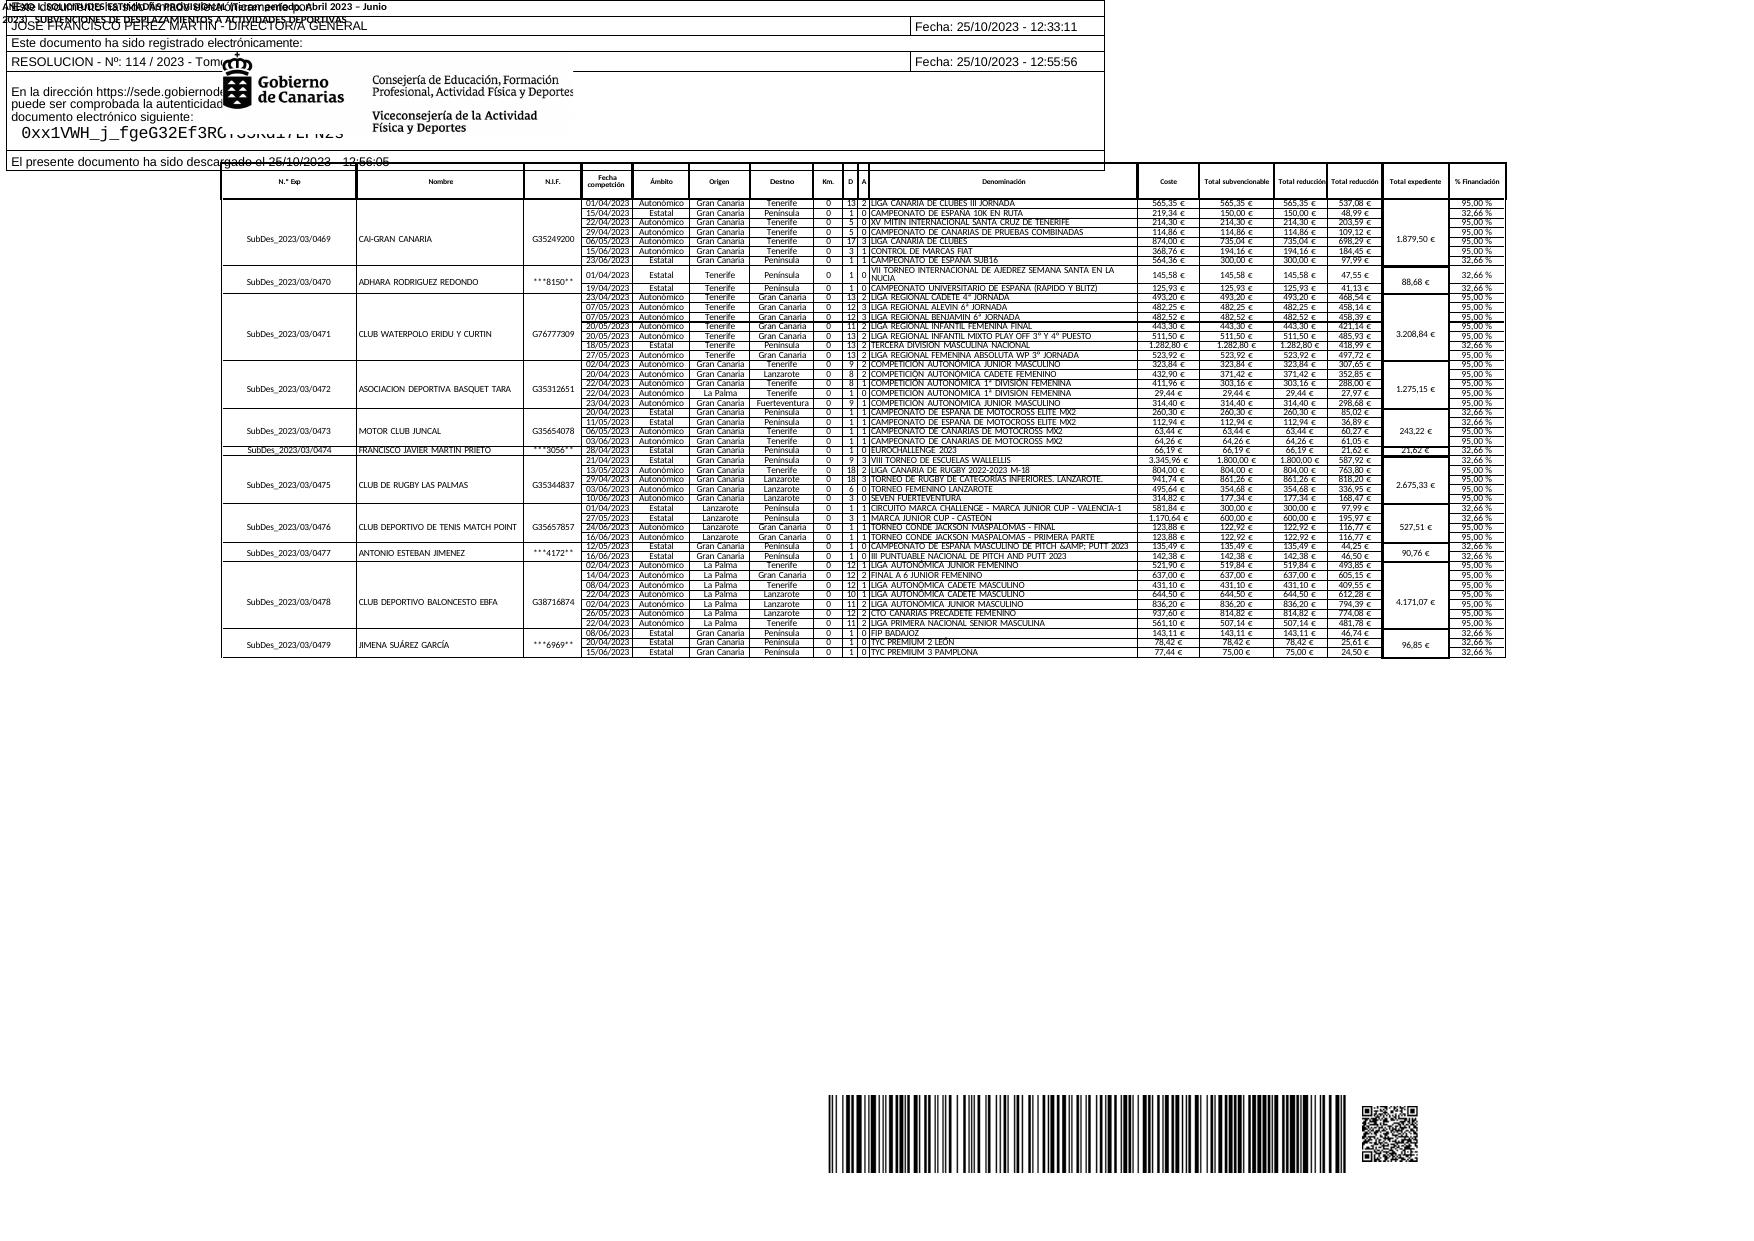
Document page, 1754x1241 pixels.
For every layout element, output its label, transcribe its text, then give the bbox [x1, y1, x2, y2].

table_cell 12 [843, 562, 857, 570]
table_cell 16/06/2023 [582, 533, 632, 542]
table_cell Gran Canaria [690, 399, 749, 407]
table_cell LIGA REGIONAL FEMENINA ABSOLUTA WP 3º JORNADA [870, 351, 1137, 359]
table_cell 0 [814, 456, 842, 465]
table_cell 507,14 € [1200, 619, 1273, 628]
table_cell 123,88 € [1138, 533, 1199, 542]
table_cell 116,77 € [1328, 533, 1381, 542]
table_cell 32,66 % [1450, 455, 1505, 465]
table_cell Autonómico [633, 571, 689, 580]
table_cell Autonómico [633, 619, 689, 628]
table_cell 122,92 € [1200, 533, 1273, 542]
table_cell 112,94 € [1274, 418, 1327, 427]
table_cell 431,10 € [1274, 581, 1327, 589]
table_cell Gran Canaria [690, 543, 749, 551]
table_cell 1 [843, 629, 857, 637]
table_cell 219,34 € [1138, 209, 1199, 217]
table_cell Autonómico [633, 591, 689, 599]
table_cell SubDes_2023/03/0474 [222, 447, 356, 455]
table_cell 323,84 € [1138, 361, 1199, 369]
table_cell LIGA REGIONAL ALEVIN 6ª JORNADA [870, 303, 1137, 312]
table_cell Estatal [633, 629, 689, 637]
table_cell Tenerife [690, 303, 749, 312]
table_cell 0 [814, 313, 842, 321]
table_cell Autonómico [633, 485, 689, 494]
table_cell 941,74 € [1138, 476, 1199, 484]
table_cell 0 [814, 257, 842, 265]
table_cell Península [750, 456, 813, 465]
table_cell 523,92 € [1138, 351, 1199, 359]
table_cell EUROCHALLENGE 2023 [870, 447, 1137, 455]
table_cell 145,58 € [1274, 266, 1327, 283]
table_cell 482,25 € [1274, 303, 1327, 312]
table_cell 1 [843, 284, 857, 293]
table_cell 300,00 € [1200, 257, 1273, 265]
table_cell 1 [843, 447, 857, 455]
table_cell 32,66 % [1450, 341, 1505, 350]
table_cell 1 [843, 639, 857, 647]
table_cell 0 [814, 370, 842, 379]
table_cell Tenerife [690, 284, 749, 293]
table_cell 135,49 € [1200, 543, 1273, 551]
table_cell 61,05 € [1328, 437, 1381, 446]
table_cell COMPETICIÓN AUTONÓMICA JUNIOR MASCULINO [870, 399, 1137, 407]
table_cell CLUB WATERPOLO ERIDU Y CURTIN [357, 294, 523, 359]
table_cell 0 [814, 600, 842, 609]
table_cell Tenerife [750, 389, 813, 398]
table_cell 2 [858, 351, 869, 359]
table_cell XV MITIN INTERNACIONAL SANTA CRUZ DE TENERIFE [870, 219, 1137, 227]
table_cell 122,92 € [1274, 524, 1327, 532]
table_cell Tenerife [750, 228, 813, 237]
table_cell 794,39 € [1328, 600, 1381, 609]
table_cell 0 [814, 562, 842, 570]
table_cell 511,50 € [1274, 332, 1327, 341]
table_cell La Palma [690, 591, 749, 599]
table_cell 95,00 % [1450, 561, 1505, 570]
table_cell 243,22 € [1384, 410, 1448, 446]
table_cell 22/04/2023 [582, 219, 632, 227]
table_cell 116,77 € [1328, 524, 1381, 532]
table_header Total reducción [1328, 164, 1381, 198]
table_cell 564,36 € [1138, 257, 1199, 265]
table_cell 41,13 € [1328, 284, 1381, 293]
table_cell Península [750, 552, 813, 561]
table_cell 482,52 € [1138, 313, 1199, 321]
table_cell 519,84 € [1200, 562, 1273, 570]
table_cell 0 [814, 533, 842, 542]
table_cell 300,00 € [1200, 504, 1273, 513]
table_cell 20/04/2023 [582, 409, 632, 417]
table_cell 482,25 € [1138, 303, 1199, 312]
table_cell 814,82 € [1274, 610, 1327, 618]
table_cell 495,64 € [1138, 485, 1199, 494]
table_cell 0 [814, 648, 842, 657]
table_cell La Palma [690, 562, 749, 570]
table_cell Gran Canaria [750, 571, 813, 580]
table_cell 0 [858, 495, 869, 503]
table_cell 511,50 € [1138, 332, 1199, 341]
table_cell 97,99 € [1328, 504, 1381, 513]
table_cell 0 [814, 524, 842, 532]
table_cell Península [750, 342, 813, 350]
table_cell 12 [843, 610, 857, 618]
table_cell SubDes_2023/03/0469 [222, 199, 356, 265]
table_cell 565,35 € [1138, 200, 1199, 208]
table_cell 21,62 € [1384, 448, 1448, 455]
table_cell Estatal [633, 342, 689, 350]
table_cell Gran Canaria [750, 323, 813, 331]
table_cell TERCERA DIVISION MASCULINA NACIONAL [870, 342, 1137, 350]
table_cell 88,68 € [1384, 268, 1448, 293]
table_cell TORNEO CONDE JACKSON MASPALOMAS - FINAL [870, 524, 1137, 532]
table_cell 32,66 % [1450, 513, 1505, 522]
table_cell 314,40 € [1274, 399, 1327, 407]
table_cell 95,00 % [1450, 580, 1505, 589]
table_cell 03/06/2023 [582, 437, 632, 446]
table_cell ANTONIO ESTEBAN JIMENEZ [357, 543, 523, 561]
table_cell 644,50 € [1274, 591, 1327, 599]
table_cell 300,00 € [1274, 504, 1327, 513]
table_cell 0 [814, 514, 842, 522]
table_cell Península [750, 257, 813, 265]
table_cell FIP BADAJOZ [870, 629, 1137, 637]
table_cell Lanzarote [750, 370, 813, 379]
table_cell 2 [858, 600, 869, 609]
table_cell 27/05/2023 [582, 351, 632, 359]
table_cell Gran Canaria [690, 209, 749, 217]
table_cell SubDes_2023/03/0470 [222, 266, 356, 293]
table_cell 78,42 € [1274, 639, 1327, 647]
table_cell CAI-GRAN CANARIA [357, 200, 523, 265]
table_cell Gran Canaria [690, 228, 749, 237]
table_cell 260,30 € [1200, 409, 1273, 417]
table_cell 523,92 € [1200, 351, 1273, 359]
table_cell 08/04/2023 [582, 581, 632, 589]
table_cell FRANCISCO JAVIER MARTIN PRIETO [357, 447, 523, 455]
table_cell Fuerteventura [750, 399, 813, 407]
table_cell LIGA AUTONÓMICA JUNIOR FEMENINO [870, 562, 1137, 570]
table_cell 32,66 % [1450, 542, 1505, 551]
table_cell Gran Canaria [690, 476, 749, 484]
table_cell 143,11 € [1274, 629, 1327, 637]
table_cell Gran Canaria [690, 466, 749, 474]
table_cell 0 [814, 351, 842, 359]
table_cell 0 [814, 380, 842, 388]
table_cell 298,68 € [1328, 399, 1381, 407]
table_cell 36,89 € [1328, 418, 1381, 427]
table_cell Gran Canaria [750, 313, 813, 321]
table_cell 507,14 € [1274, 619, 1327, 628]
table_cell 0 [814, 209, 842, 217]
table_cell 85,02 € [1328, 409, 1381, 417]
table_cell 1.275,15 € [1384, 362, 1448, 407]
table_cell 13 [843, 351, 857, 359]
table_cell Gran Canaria [690, 418, 749, 427]
table_cell 493,20 € [1200, 294, 1273, 302]
table_cell 260,30 € [1138, 409, 1199, 417]
table_cell Estatal [633, 209, 689, 217]
table_cell Península [750, 504, 813, 513]
table_header Nombre [358, 164, 523, 198]
table_header Ámbito [634, 164, 688, 198]
table_cell TORNEO FEMENINO LANZAROTE [870, 485, 1137, 494]
table_cell 32,66 % [1450, 647, 1505, 657]
table_cell LIGA AUTONÓMICA CADETE MASCULINO [870, 591, 1137, 599]
table_cell 804,00 € [1200, 466, 1273, 474]
table_cell 3 [843, 514, 857, 522]
table_cell 18/05/2023 [582, 342, 632, 350]
table_cell Península [750, 514, 813, 522]
table_cell Autonómico [633, 581, 689, 589]
table_cell Autonómico [633, 313, 689, 321]
table_cell 0 [858, 552, 869, 561]
table_cell Estatal [633, 648, 689, 657]
table_cell 493,20 € [1138, 294, 1199, 302]
table_cell 421,14 € [1328, 323, 1381, 331]
table_cell Gran Canaria [690, 629, 749, 637]
table_cell Gran Canaria [690, 495, 749, 503]
table_cell 78,42 € [1138, 639, 1199, 647]
table_cell 125,93 € [1200, 284, 1273, 293]
table_cell 6 [843, 485, 857, 494]
table_cell 95,00 % [1450, 331, 1505, 341]
table_cell 15/06/2023 [582, 247, 632, 256]
table_cell 0 [814, 361, 842, 369]
table_cell TYC PREMIUM 3 PAMPLONA [870, 648, 1137, 657]
table_cell 15/06/2023 [582, 648, 632, 657]
table_cell 27/05/2023 [582, 514, 632, 522]
table_cell Tenerife [750, 200, 813, 208]
table_cell 0 [814, 476, 842, 484]
table_cell CAMPEONATO DE ESPAÑA SUB16 [870, 257, 1137, 265]
table_cell 0 [858, 266, 869, 283]
table_cell 28/04/2023 [582, 447, 632, 455]
table_cell 637,00 € [1138, 571, 1199, 580]
table_cell Autonómico [633, 370, 689, 379]
table_cell 114,86 € [1274, 228, 1327, 237]
table_cell 3.345,96 € [1138, 456, 1199, 465]
table_cell 29/04/2023 [582, 476, 632, 484]
table_cell 95,00 % [1450, 218, 1505, 227]
table_cell 95,00 % [1450, 436, 1505, 446]
table_cell 22/04/2023 [582, 591, 632, 599]
table_cell Lanzarote [750, 485, 813, 494]
table_cell 2 [858, 342, 869, 350]
table_cell 08/06/2023 [582, 629, 632, 637]
table_cell 122,92 € [1200, 524, 1273, 532]
table_cell 01/04/2023 [582, 266, 632, 283]
table_cell 612,28 € [1328, 591, 1381, 599]
table_cell 0 [814, 581, 842, 589]
table_cell ADHARA RODRIGUEZ REDONDO [357, 266, 523, 293]
table_cell 3 [858, 303, 869, 312]
picture [222, 52, 574, 134]
table_cell 0 [814, 323, 842, 331]
table_cell SubDes_2023/03/0479 [222, 629, 356, 657]
table_cell 323,84 € [1274, 361, 1327, 369]
table_cell 95,00 % [1450, 599, 1505, 609]
table_cell 0 [858, 629, 869, 637]
table_cell 25,61 € [1328, 639, 1381, 647]
table_cell 0 [814, 228, 842, 237]
table_cell 3 [858, 456, 869, 465]
table_cell 0 [814, 610, 842, 618]
table_cell LIGA CANARIA DE RUGBY 2022-2023 M-18 [870, 466, 1137, 474]
table_cell 2 [858, 610, 869, 618]
table_cell 1 [858, 562, 869, 570]
table_cell 0 [814, 266, 842, 283]
table_cell Península [750, 209, 813, 217]
table_header N.º Exp [222, 164, 355, 198]
table_cell Gran Canaria [690, 361, 749, 369]
table_cell Península [750, 266, 813, 283]
table_cell Península [750, 639, 813, 647]
table_cell 112,94 € [1200, 418, 1273, 427]
table_cell Autonómico [633, 533, 689, 542]
table_cell 9 [843, 361, 857, 369]
table_cell 03/06/2023 [582, 485, 632, 494]
table_header % Financiación [1450, 164, 1505, 198]
table_cell 411,96 € [1138, 380, 1199, 388]
table_cell Autonómico [633, 228, 689, 237]
table_cell 29,44 € [1274, 389, 1327, 398]
table_cell 75,00 € [1200, 648, 1273, 657]
table_header Denominación [870, 164, 1136, 198]
table_cell CAMPEONATO DE ESPAÑA DE MOTOCROSS ELITE MX2 [870, 409, 1137, 417]
table_cell 11 [843, 600, 857, 609]
table_cell 804,00 € [1138, 466, 1199, 474]
table_cell Autonómico [633, 600, 689, 609]
table_cell 1.800,00 € [1200, 456, 1273, 465]
table_cell Gran Canaria [690, 370, 749, 379]
table_cell Autonómico [633, 361, 689, 369]
table_cell 2 [858, 200, 869, 208]
table_cell 122,92 € [1274, 533, 1327, 542]
table_cell 0 [814, 543, 842, 551]
table_cell 29,44 € [1200, 389, 1273, 398]
table_cell 0 [814, 200, 842, 208]
table_cell 12/05/2023 [582, 543, 632, 551]
table_cell FINAL A 6 JUNIOR FEMENINO [870, 571, 1137, 580]
table_cell 22/04/2023 [582, 389, 632, 398]
table_cell 95,00 % [1450, 609, 1505, 618]
table_cell Tenerife [750, 562, 813, 570]
table_cell SubDes_2023/03/0475 [222, 456, 356, 503]
table_cell 0 [814, 294, 842, 302]
table_cell 565,35 € [1200, 200, 1273, 208]
table_cell CAMPEONATO DE ESPAÑA 10K EN RUTA [870, 209, 1137, 217]
table_cell 32,66 % [1450, 446, 1505, 455]
table_cell Autonómico [633, 466, 689, 474]
table_cell 0 [814, 619, 842, 628]
table_cell 06/05/2023 [582, 238, 632, 246]
table_cell 1.170,64 € [1138, 514, 1199, 522]
table_cell 142,38 € [1200, 552, 1273, 561]
table_cell 95,00 % [1450, 302, 1505, 312]
table_cell Lanzarote [750, 591, 813, 599]
table_cell 3 [843, 247, 857, 256]
table_cell G38716874 [524, 562, 581, 628]
table_cell 16/06/2023 [582, 552, 632, 561]
table_cell 24,50 € [1328, 648, 1381, 657]
table_cell CAMPEONATO DE CANARIAS DE MOTOCROSS MX2 [870, 437, 1137, 446]
table_cell Autonómico [633, 399, 689, 407]
table_cell Tenerife [750, 238, 813, 246]
table_cell 15/04/2023 [582, 209, 632, 217]
table_cell 150,00 € [1200, 209, 1273, 217]
table_cell 112,94 € [1138, 418, 1199, 427]
table_header D [844, 164, 857, 198]
table_cell 32,66 % [1450, 503, 1505, 513]
table_header Total expediente [1384, 164, 1448, 198]
table_cell Gran Canaria [690, 200, 749, 208]
table_cell Tenerife [750, 380, 813, 388]
table_cell CLUB DEPORTIVO BALONCESTO EBFA [357, 562, 523, 628]
table_cell 01/04/2023 [582, 504, 632, 513]
table_cell G35312651 [524, 361, 581, 407]
table_cell Autonómico [633, 294, 689, 302]
table_cell 1 [843, 389, 857, 398]
table_cell 521,90 € [1138, 562, 1199, 570]
table_cell 0 [858, 209, 869, 217]
table_cell 1.282,80 € [1274, 342, 1327, 350]
table_cell Estatal [633, 266, 689, 283]
table_cell 1 [843, 552, 857, 561]
table_cell ***8150** [524, 266, 581, 293]
table_cell 13 [843, 332, 857, 341]
table_cell 511,50 € [1200, 332, 1273, 341]
table_cell 0 [814, 571, 842, 580]
table_cell 13 [843, 294, 857, 302]
table_cell LIGA REGIONAL INFANTIL MIXTO PLAY OFF 3º Y 4º PUESTO [870, 332, 1137, 341]
table_cell 1 [858, 399, 869, 407]
table_cell 19/04/2023 [582, 284, 632, 293]
table_cell TYC PREMIUM 2 LEÓN [870, 639, 1137, 647]
table_cell 32,66 % [1450, 265, 1505, 283]
table_cell 1 [843, 409, 857, 417]
table_cell 2 [858, 619, 869, 628]
table_cell 32,66 % [1450, 417, 1505, 427]
table_cell 814,82 € [1200, 610, 1273, 618]
table_cell 214,30 € [1138, 219, 1199, 227]
table_cell 150,00 € [1274, 209, 1327, 217]
table_cell 23/06/2023 [582, 257, 632, 265]
table_cell 21,62 € [1328, 447, 1381, 455]
table_cell 64,26 € [1138, 437, 1199, 446]
table_cell 32,66 % [1450, 283, 1505, 293]
table_cell 1.800,00 € [1274, 456, 1327, 465]
table_cell 497,72 € [1328, 351, 1381, 359]
table_cell 10 [843, 591, 857, 599]
table_cell SEVEN FUERTEVENTURA [870, 495, 1137, 503]
table_cell 485,93 € [1328, 332, 1381, 341]
table_cell 13/05/2023 [582, 466, 632, 474]
table_cell ASOCIACION DEPORTIVA BASQUET TARA [357, 361, 523, 407]
table_cell La Palma [690, 600, 749, 609]
table_cell 60,27 € [1328, 428, 1381, 436]
table_cell 44,25 € [1328, 543, 1381, 551]
table_cell 02/04/2023 [582, 600, 632, 609]
table_cell 13 [843, 342, 857, 350]
table_cell ***4172** [524, 543, 581, 561]
table_cell 443,30 € [1274, 323, 1327, 331]
table_header N.I.F. [525, 164, 580, 198]
table_cell CIRCUITO MARCA CHALLENGE - MARCA JUNIOR CUP - VALENCIA-1 [870, 504, 1137, 513]
table_cell 2 [858, 361, 869, 369]
table_cell La Palma [690, 610, 749, 618]
table_cell CAMPEONATO DE CANARIAS DE MOTOCROSS MX2 [870, 428, 1137, 436]
table_cell 2 [858, 370, 869, 379]
table_cell 17 [843, 238, 857, 246]
table_cell 21/04/2023 [582, 456, 632, 465]
table_cell 32,66 % [1450, 638, 1505, 647]
table_cell 195,97 € [1328, 514, 1381, 522]
table_cell 142,38 € [1274, 552, 1327, 561]
table_cell 0 [814, 591, 842, 599]
table_cell 0 [814, 447, 842, 455]
table_cell Estatal [633, 552, 689, 561]
table_cell Tenerife [690, 266, 749, 283]
table_cell 95,00 % [1450, 427, 1505, 436]
table_cell 431,10 € [1138, 581, 1199, 589]
table_cell 95,00 % [1450, 570, 1505, 580]
table_cell 1 [858, 514, 869, 522]
table_cell 482,52 € [1200, 313, 1273, 321]
table_cell Tenerife [690, 313, 749, 321]
table_cell 2.675,33 € [1384, 458, 1448, 503]
table_cell 0 [814, 342, 842, 350]
table_cell Gran Canaria [690, 648, 749, 657]
table_cell 804,00 € [1274, 466, 1327, 474]
table_cell 1.282,80 € [1200, 342, 1273, 350]
table_cell ***6969** [524, 629, 581, 657]
table_cell Lanzarote [750, 600, 813, 609]
table_cell 2 [858, 466, 869, 474]
table_cell 1 [858, 428, 869, 436]
table_cell 90,76 € [1384, 544, 1448, 561]
table_cell 23/04/2023 [582, 399, 632, 407]
table_cell 527,51 € [1384, 505, 1448, 542]
table_cell 1 [858, 533, 869, 542]
table_cell 368,76 € [1138, 247, 1199, 256]
table_cell Tenerife [750, 581, 813, 589]
table_cell Autonómico [633, 351, 689, 359]
table_cell 0 [814, 219, 842, 227]
table_cell SubDes_2023/03/0478 [222, 562, 356, 628]
table_cell 95,00 % [1450, 237, 1505, 246]
table_cell LIGA REGIONAL BENJAMIN 6ª JORNADA [870, 313, 1137, 321]
table_cell Tenerife [750, 247, 813, 256]
table_cell 10/06/2023 [582, 495, 632, 503]
table_cell Lanzarote [690, 514, 749, 522]
table_cell 1 [843, 533, 857, 542]
table_cell 95,00 % [1450, 293, 1505, 302]
table_header Destno [751, 164, 812, 198]
table_cell 26/05/2023 [582, 610, 632, 618]
table_cell 143,11 € [1200, 629, 1273, 637]
table_cell 95,00 % [1450, 246, 1505, 256]
table_cell JIMENA SUÁREZ GARCÍA [357, 629, 523, 657]
table_cell 443,30 € [1138, 323, 1199, 331]
table_cell 95,00 % [1450, 484, 1505, 494]
table_cell Tenerife [690, 351, 749, 359]
table_cell 63,44 € [1274, 428, 1327, 436]
table_cell 194,16 € [1200, 247, 1273, 256]
table_cell Autonómico [633, 200, 689, 208]
table_cell 314,40 € [1200, 399, 1273, 407]
table_cell 145,58 € [1200, 266, 1273, 283]
table_cell SubDes_2023/03/0476 [222, 504, 356, 542]
table_cell 123,88 € [1138, 524, 1199, 532]
table_cell Gran Canaria [750, 332, 813, 341]
table_cell 300,00 € [1274, 257, 1327, 265]
table_cell 95,00 % [1450, 360, 1505, 369]
table_cell Estatal [633, 514, 689, 522]
table_cell 12 [843, 581, 857, 589]
table_cell 537,08 € [1328, 200, 1381, 208]
table_cell 0 [858, 284, 869, 293]
table_cell La Palma [690, 581, 749, 589]
table_cell 937,60 € [1138, 610, 1199, 618]
table_cell 24/06/2023 [582, 524, 632, 532]
table_cell CONTROL DE MARCAS FIAT [870, 247, 1137, 256]
table_cell VII TORNEO INTERNACIONAL DE AJEDREZ SEMANA SANTA EN LA NUCIA [870, 266, 1137, 283]
table_cell 644,50 € [1200, 591, 1273, 599]
table_cell 22/04/2023 [582, 619, 632, 628]
table_cell 323,84 € [1200, 361, 1273, 369]
table_cell 20/04/2023 [582, 370, 632, 379]
table_header A [859, 164, 868, 198]
table_cell 32,66 % [1450, 208, 1505, 217]
table_cell 0 [814, 639, 842, 647]
table_cell Gran Canaria [690, 238, 749, 246]
table_cell 458,39 € [1328, 313, 1381, 321]
table_cell LIGA CANARIA DE CLUBES III JORNADA [870, 200, 1137, 208]
table_cell 1 [858, 524, 869, 532]
table_cell La Palma [690, 619, 749, 628]
table_cell 95,00 % [1450, 618, 1505, 628]
table_cell 95,00 % [1450, 350, 1505, 359]
table_cell 2 [858, 332, 869, 341]
table_cell 458,14 € [1328, 303, 1381, 312]
table_cell LIGA CANARIA DE CLUBES [870, 238, 1137, 246]
table_cell 874,00 € [1138, 238, 1199, 246]
table_cell Estatal [633, 418, 689, 427]
table_cell 519,84 € [1274, 562, 1327, 570]
table_cell 774,08 € [1328, 610, 1381, 618]
table_cell Estatal [633, 456, 689, 465]
table_cell 177,34 € [1200, 495, 1273, 503]
table_cell 1.282,80 € [1138, 342, 1199, 350]
table_cell 482,25 € [1200, 303, 1273, 312]
table_cell 307,65 € [1328, 361, 1381, 369]
table_cell Tenerife [750, 361, 813, 369]
table_cell 3 [843, 495, 857, 503]
table_cell G35249200 [524, 200, 581, 265]
table_cell III PUNTUABLE NACIONAL DE PITCH AND PUTT 2023 [870, 552, 1137, 561]
table_cell CAMPEONATO DE CANARIAS DE PRUEBAS COMBINADAS [870, 228, 1137, 237]
table_cell 0 [814, 418, 842, 427]
table_cell 561,10 € [1138, 619, 1199, 628]
table_cell 95,00 % [1450, 494, 1505, 503]
table_cell 07/05/2023 [582, 303, 632, 312]
table_cell Gran Canaria [690, 428, 749, 436]
table_header Km. [814, 164, 842, 198]
table_cell 114,86 € [1200, 228, 1273, 237]
table_cell Tenerife [690, 294, 749, 302]
table_cell Tenerife [750, 437, 813, 446]
table_cell 135,49 € [1274, 543, 1327, 551]
table_cell Gran Canaria [690, 447, 749, 455]
table_cell 1 [858, 380, 869, 388]
table_cell 0 [858, 648, 869, 657]
table_header Total reducción [1275, 164, 1326, 198]
table_cell Autonómico [633, 238, 689, 246]
table_cell Península [750, 447, 813, 455]
table_cell 66,19 € [1138, 447, 1199, 455]
table_cell 95,00 % [1450, 398, 1505, 407]
table_cell 20/05/2023 [582, 332, 632, 341]
table_cell Tenerife [750, 619, 813, 628]
table_cell SubDes_2023/03/0477 [222, 543, 356, 561]
table_cell 600,00 € [1274, 514, 1327, 522]
table_cell 1 [843, 428, 857, 436]
table_cell Gran Canaria [690, 639, 749, 647]
table_cell 637,00 € [1200, 571, 1273, 580]
table_cell MARCA JUNIOR CUP - CASTEÓN [870, 514, 1137, 522]
table_cell 605,15 € [1328, 571, 1381, 580]
table_cell Gran Canaria [750, 533, 813, 542]
table_cell SubDes_2023/03/0473 [222, 409, 356, 446]
table_cell 493,85 € [1328, 562, 1381, 570]
table_header Fecha competción [583, 164, 631, 198]
table_cell 63,44 € [1138, 428, 1199, 436]
table_cell 0 [814, 495, 842, 503]
table_cell LIGA AUTONÓMICA JUNIOR MASCULINO [870, 600, 1137, 609]
table_cell 95,00 % [1450, 475, 1505, 484]
table_cell 637,00 € [1274, 571, 1327, 580]
table_cell Tenerife [690, 332, 749, 341]
table_cell 214,30 € [1200, 219, 1273, 227]
table_cell 288,00 € [1328, 380, 1381, 388]
table_cell CAMPEONATO UNIVERSITARIO DE ESPAÑA (RÁPIDO Y BLITZ) [870, 284, 1137, 293]
table_cell 818,20 € [1328, 476, 1381, 484]
table_cell 587,92 € [1328, 456, 1381, 465]
table_cell 0 [814, 303, 842, 312]
table_cell Autonómico [633, 524, 689, 532]
table_cell 0 [814, 629, 842, 637]
table_cell Península [750, 418, 813, 427]
table_cell 1 [858, 257, 869, 265]
table_cell 95,00 % [1450, 532, 1505, 542]
table_cell 303,16 € [1200, 380, 1273, 388]
table_cell 1 [843, 209, 857, 217]
table_cell 836,20 € [1138, 600, 1199, 609]
table_cell MOTOR CLUB JUNCAL [357, 409, 523, 446]
table_cell 409,55 € [1328, 581, 1381, 589]
table_header Total subvencionable [1200, 164, 1273, 198]
table_cell 0 [814, 238, 842, 246]
table_cell ***3056** [524, 447, 581, 455]
table_cell 11 [843, 323, 857, 331]
table_cell 644,50 € [1138, 591, 1199, 599]
table_cell 1.879,50 € [1384, 200, 1448, 265]
table_cell G35654078 [524, 409, 581, 446]
table_cell Autonómico [633, 389, 689, 398]
table_cell 0 [814, 504, 842, 513]
table_cell LIGA REGIONAL INFANTIL FEMENINA FINAL [870, 323, 1137, 331]
table_cell 0 [858, 543, 869, 551]
table_cell COMPETICIÓN AUTONÓMICA CADETE FEMENINO [870, 370, 1137, 379]
table_cell 431,10 € [1200, 581, 1273, 589]
table_cell 735,04 € [1200, 238, 1273, 246]
table_cell Tenerife [690, 323, 749, 331]
table_cell 0 [814, 466, 842, 474]
picture [1362, 1106, 1418, 1162]
table_cell Estatal [633, 409, 689, 417]
table_cell 9 [843, 456, 857, 465]
table_cell 861,26 € [1274, 476, 1327, 484]
table_cell 0 [858, 447, 869, 455]
table_cell 23/04/2023 [582, 294, 632, 302]
table_cell 95,00 % [1450, 198, 1505, 208]
table_cell CAMPEONATO DE ESPAÑA MASCULINO DE PITCH &AMP; PUTT 2023 [870, 543, 1137, 551]
table_cell Autonómico [633, 495, 689, 503]
table_cell 371,42 € [1274, 370, 1327, 379]
table_cell Autonómico [633, 323, 689, 331]
table_cell 06/05/2023 [582, 428, 632, 436]
table_cell 143,11 € [1138, 629, 1199, 637]
table_cell 01/04/2023 [582, 200, 632, 208]
table_cell 0 [858, 228, 869, 237]
table_cell 1 [858, 591, 869, 599]
table_cell LIGA REGIONAL CADETE 4ª JORNADA [870, 294, 1137, 302]
table_cell 1 [858, 581, 869, 589]
table_cell 354,68 € [1274, 485, 1327, 494]
table_cell Autonómico [633, 437, 689, 446]
table_cell Estatal [633, 639, 689, 647]
table_cell 145,58 € [1138, 266, 1199, 283]
table_cell COMPETICIÓN AUTONÓMICA JUNIOR MASCULINO [870, 361, 1137, 369]
table_cell 32,66 % [1450, 551, 1505, 561]
table_cell Autonómico [633, 610, 689, 618]
table_cell Gran Canaria [690, 409, 749, 417]
table_cell 0 [814, 552, 842, 561]
table_cell 135,49 € [1138, 543, 1199, 551]
table_cell 177,34 € [1274, 495, 1327, 503]
table_cell Gran Canaria [690, 380, 749, 388]
table_cell Lanzarote [750, 610, 813, 618]
table_cell Península [750, 409, 813, 417]
table_cell Gran Canaria [750, 294, 813, 302]
table_cell 8 [843, 380, 857, 388]
table_cell Autonómico [633, 247, 689, 256]
table_cell Autonómico [633, 476, 689, 484]
table_cell Tenerife [690, 342, 749, 350]
table_cell 95,00 % [1450, 388, 1505, 398]
table_cell 2 [858, 294, 869, 302]
table_cell 1 [858, 504, 869, 513]
table_cell 735,04 € [1274, 238, 1327, 246]
table_cell 5 [843, 219, 857, 227]
table_cell 3 [858, 476, 869, 484]
table_cell G35657857 [524, 504, 581, 542]
table_cell 0 [814, 485, 842, 494]
table_cell 0 [814, 284, 842, 293]
table_cell LIGA PRIMERA NACIONAL SENIOR MASCULINA [870, 619, 1137, 628]
table_cell 95,00 % [1450, 369, 1505, 379]
table_cell Lanzarote [690, 524, 749, 532]
table_cell 66,19 € [1274, 447, 1327, 455]
table_cell 125,93 € [1138, 284, 1199, 293]
table_cell 11/05/2023 [582, 418, 632, 427]
table_cell Autonómico [633, 380, 689, 388]
table_cell 523,92 € [1274, 351, 1327, 359]
table_cell 0 [814, 389, 842, 398]
table_cell 95,00 % [1450, 312, 1505, 321]
table_cell Autonómico [633, 303, 689, 312]
table_cell 5 [843, 228, 857, 237]
table_cell 95,00 % [1450, 523, 1505, 532]
table_cell Gran Canaria [690, 456, 749, 465]
table_cell 0 [814, 332, 842, 341]
table_cell 203,59 € [1328, 219, 1381, 227]
table_cell TORNEO DE RUGBY DE CATEGORÍAS INFERIORES. LANZAROTE. [870, 476, 1137, 484]
table_cell 64,26 € [1200, 437, 1273, 446]
table_cell 12 [843, 303, 857, 312]
table_cell Gran Canaria [690, 257, 749, 265]
table_cell 95,00 % [1450, 379, 1505, 388]
table_cell 352,85 € [1328, 370, 1381, 379]
table_cell 1 [858, 418, 869, 427]
table_cell Gran Canaria [750, 351, 813, 359]
table_cell Estatal [633, 543, 689, 551]
table_cell 3.208,84 € [1384, 295, 1448, 359]
table_cell 66,19 € [1200, 447, 1273, 455]
table_cell 0 [858, 219, 869, 227]
table_cell 95,00 % [1450, 465, 1505, 474]
table_cell La Palma [690, 571, 749, 580]
table_cell 95,00 % [1450, 590, 1505, 599]
table_cell 02/04/2023 [582, 562, 632, 570]
table_cell Península [750, 629, 813, 637]
table_cell 861,26 € [1200, 476, 1273, 484]
table_cell 0 [814, 428, 842, 436]
table_cell 64,26 € [1274, 437, 1327, 446]
table_cell 303,16 € [1274, 380, 1327, 388]
table_cell 47,55 € [1328, 266, 1381, 283]
table_cell 214,30 € [1274, 219, 1327, 227]
table_cell CLUB DEPORTIVO DE TENIS MATCH POINT [357, 504, 523, 542]
table_cell Tenerife [750, 428, 813, 436]
table_cell 95,00 % [1450, 321, 1505, 331]
table_cell Autonómico [633, 219, 689, 227]
table_cell Lanzarote [750, 476, 813, 484]
table_cell 836,20 € [1200, 600, 1273, 609]
table_cell 581,84 € [1138, 504, 1199, 513]
table_cell 432,90 € [1138, 370, 1199, 379]
table_cell Estatal [633, 284, 689, 293]
table_cell 1 [858, 437, 869, 446]
table_cell Lanzarote [750, 495, 813, 503]
table_cell 314,40 € [1138, 399, 1199, 407]
table_cell COMPETICIÓN AUTONÓMICA 1ª DIVISIÓN FEMENINA [870, 380, 1137, 388]
table_cell Estatal [633, 447, 689, 455]
table_cell 142,38 € [1138, 552, 1199, 561]
picture [828, 1095, 1346, 1173]
table_cell La Palma [690, 389, 749, 398]
table_cell 763,80 € [1328, 466, 1381, 474]
table_cell 0 [814, 399, 842, 407]
table_cell 63,44 € [1200, 428, 1273, 436]
table_cell 482,52 € [1274, 313, 1327, 321]
table_cell 336,95 € [1328, 485, 1381, 494]
table_cell 48,99 € [1328, 209, 1381, 217]
table_cell Península [750, 648, 813, 657]
table_cell 600,00 € [1200, 514, 1273, 522]
table_header Coste [1139, 164, 1198, 198]
table_cell 125,93 € [1274, 284, 1327, 293]
table_cell Tenerife [750, 219, 813, 227]
table_cell 20/05/2023 [582, 323, 632, 331]
table_cell 78,42 € [1200, 639, 1273, 647]
table_cell Gran Canaria [690, 437, 749, 446]
table_cell 481,78 € [1328, 619, 1381, 628]
table_cell Tenerife [750, 466, 813, 474]
table_cell 0 [858, 389, 869, 398]
table_cell 1 [843, 437, 857, 446]
table_cell Gran Canaria [690, 552, 749, 561]
table_cell 29/04/2023 [582, 228, 632, 237]
table_cell 418,99 € [1328, 342, 1381, 350]
table_cell 97,99 € [1328, 257, 1381, 265]
table_cell 9 [843, 399, 857, 407]
table_cell 77,44 € [1138, 648, 1199, 657]
table_cell Gran Canaria [690, 219, 749, 227]
table_cell 46,74 € [1328, 629, 1381, 637]
table_cell 1 [858, 247, 869, 256]
table_cell 3 [858, 313, 869, 321]
table_cell 1 [843, 543, 857, 551]
table_cell Autonómico [633, 428, 689, 436]
table_cell Lanzarote [690, 504, 749, 513]
table_cell Península [750, 284, 813, 293]
table_cell Estatal [633, 504, 689, 513]
table_cell 02/04/2023 [582, 361, 632, 369]
table_cell 0 [858, 485, 869, 494]
table_cell 3 [858, 238, 869, 246]
table_cell 314,82 € [1138, 495, 1199, 503]
table_cell TORNEO CONDE JACKSON MASPALOMAS - PRIMERA PARTE [870, 533, 1137, 542]
table_cell 0 [858, 639, 869, 647]
table_cell 8 [843, 370, 857, 379]
table_cell CAMPEONATO DE ESPAÑA DE MOTOCROSS ELITE MX2 [870, 418, 1137, 427]
table_cell G35344837 [524, 456, 581, 503]
table_cell Gran Canaria [690, 247, 749, 256]
table_cell Gran Canaria [750, 524, 813, 532]
table_cell VIII TORNEO DE ESCUELAS WALLELLIS [870, 456, 1137, 465]
table_cell Gran Canaria [690, 485, 749, 494]
table_cell Estatal [633, 257, 689, 265]
table_cell 2 [858, 323, 869, 331]
table_cell 18 [843, 476, 857, 484]
table_cell 20/04/2023 [582, 639, 632, 647]
table_cell 836,20 € [1274, 600, 1327, 609]
table_cell 32,66 % [1450, 628, 1505, 637]
table_cell 184,45 € [1328, 247, 1381, 256]
table_cell 46,50 € [1328, 552, 1381, 561]
table_cell SubDes_2023/03/0471 [222, 294, 356, 359]
table_cell 371,42 € [1200, 370, 1273, 379]
table_cell 168,47 € [1328, 495, 1381, 503]
table_cell G76777309 [524, 294, 581, 359]
table_cell 1 [843, 418, 857, 427]
table_cell Gran Canaria [750, 303, 813, 312]
table_cell SubDes_2023/03/0472 [222, 361, 356, 407]
table_cell 96,85 € [1384, 630, 1448, 657]
table_cell 11 [843, 619, 857, 628]
table_cell 1 [843, 648, 857, 657]
table_cell 260,30 € [1274, 409, 1327, 417]
table_cell 0 [814, 247, 842, 256]
table_cell 32,66 % [1450, 256, 1505, 265]
table_cell 12 [843, 313, 857, 321]
table_cell 0 [814, 409, 842, 417]
table_cell 468,54 € [1328, 294, 1381, 302]
table_cell Península [750, 543, 813, 551]
table_cell 32,66 % [1450, 408, 1505, 417]
table_cell 114,86 € [1138, 228, 1199, 237]
table_cell 4.171,07 € [1384, 563, 1448, 628]
table_cell 29,44 € [1138, 389, 1199, 398]
table_cell 12 [843, 571, 857, 580]
table_cell 07/05/2023 [582, 313, 632, 321]
table_cell 14/04/2023 [582, 571, 632, 580]
table_cell 75,00 € [1274, 648, 1327, 657]
table_cell 354,68 € [1200, 485, 1273, 494]
table_cell Lanzarote [690, 533, 749, 542]
table_cell Autonómico [633, 562, 689, 570]
table_cell CTO CANARIAS PRECADETE FEMENINO [870, 610, 1137, 618]
table_cell 1 [843, 524, 857, 532]
table_cell 1 [843, 266, 857, 283]
table_cell 1 [843, 504, 857, 513]
table_cell 109,12 € [1328, 228, 1381, 237]
table_cell 27,97 € [1328, 389, 1381, 398]
table_cell 22/04/2023 [582, 380, 632, 388]
table_cell 0 [814, 437, 842, 446]
table_cell 565,35 € [1274, 200, 1327, 208]
table_cell 493,20 € [1274, 294, 1327, 302]
table_cell 1 [843, 257, 857, 265]
table_cell 18 [843, 466, 857, 474]
table_cell LIGA AUTONÓMICA CADETE MASCULINO [870, 581, 1137, 589]
table_cell Autonómico [633, 332, 689, 341]
table_cell 13 [843, 200, 857, 208]
table_cell 2 [858, 571, 869, 580]
table_cell 95,00 % [1450, 227, 1505, 237]
table_cell COMPETICIÓN AUTONÓMICA 1ª DIVISIÓN FEMENINA [870, 389, 1137, 398]
table_cell CLUB DE RUGBY LAS PALMAS [357, 456, 523, 503]
table_header Origen [690, 164, 749, 198]
table_cell 194,16 € [1274, 247, 1327, 256]
table_cell 443,30 € [1200, 323, 1273, 331]
table_cell 1 [858, 409, 869, 417]
table_cell 698,29 € [1328, 238, 1381, 246]
